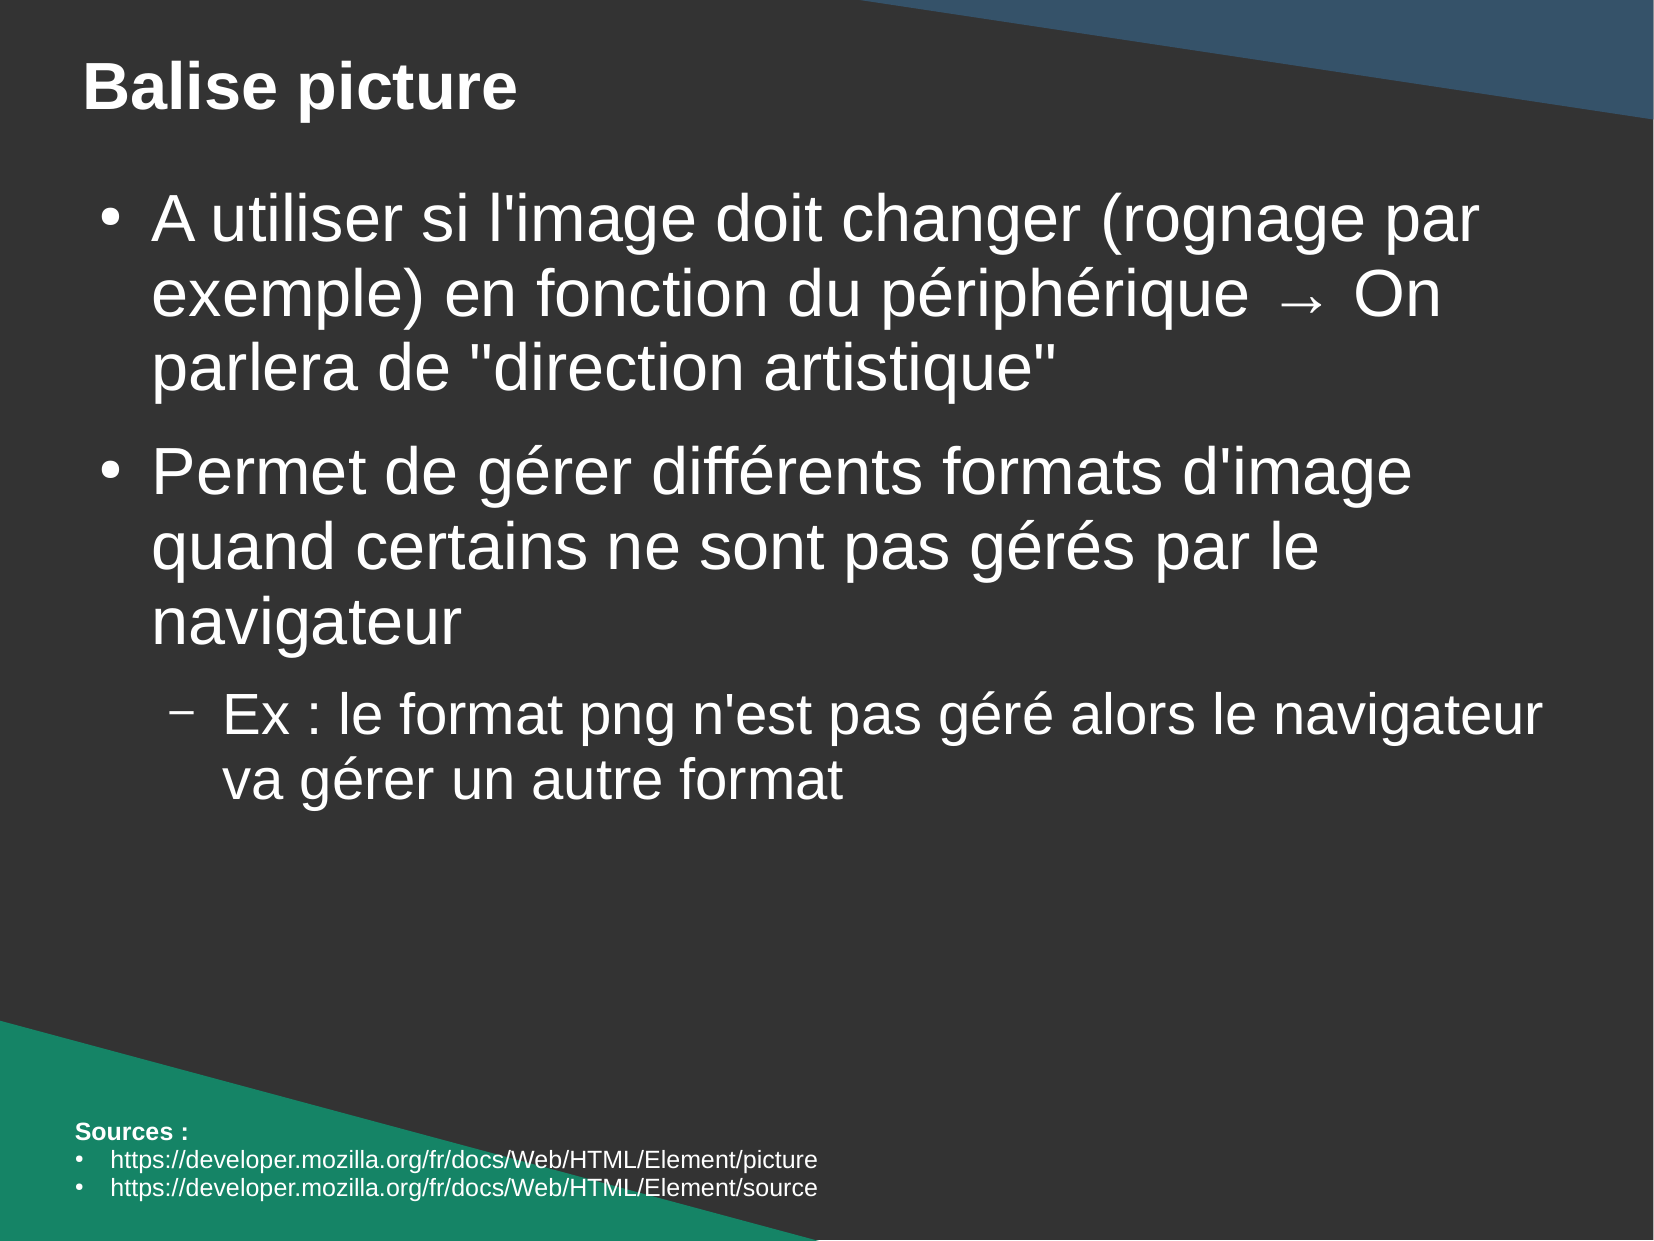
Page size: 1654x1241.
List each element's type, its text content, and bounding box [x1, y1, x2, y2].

title Balise picture [82, 49, 1571, 162]
text_box Sources : https://developer.mozilla.org/fr/docs/Web/HTML/Element/picture https://developer.mozilla.org/fr/docs/Web/HTML/Element/source [60, 1110, 1546, 1241]
text_box [859, 0, 1654, 120]
text_box [0, 1020, 332, 1241]
list A utiliser si l'image doit changer (rognage par exemple) en fonction du périphérique → On parlera de "direction artistique" Permet de gérer différents formats d'image quand certains ne sont pas gérés par le navigateur Ex : le format png n'est pas géré alors le navigateur va gérer un autre format [80, 180, 1605, 1040]
